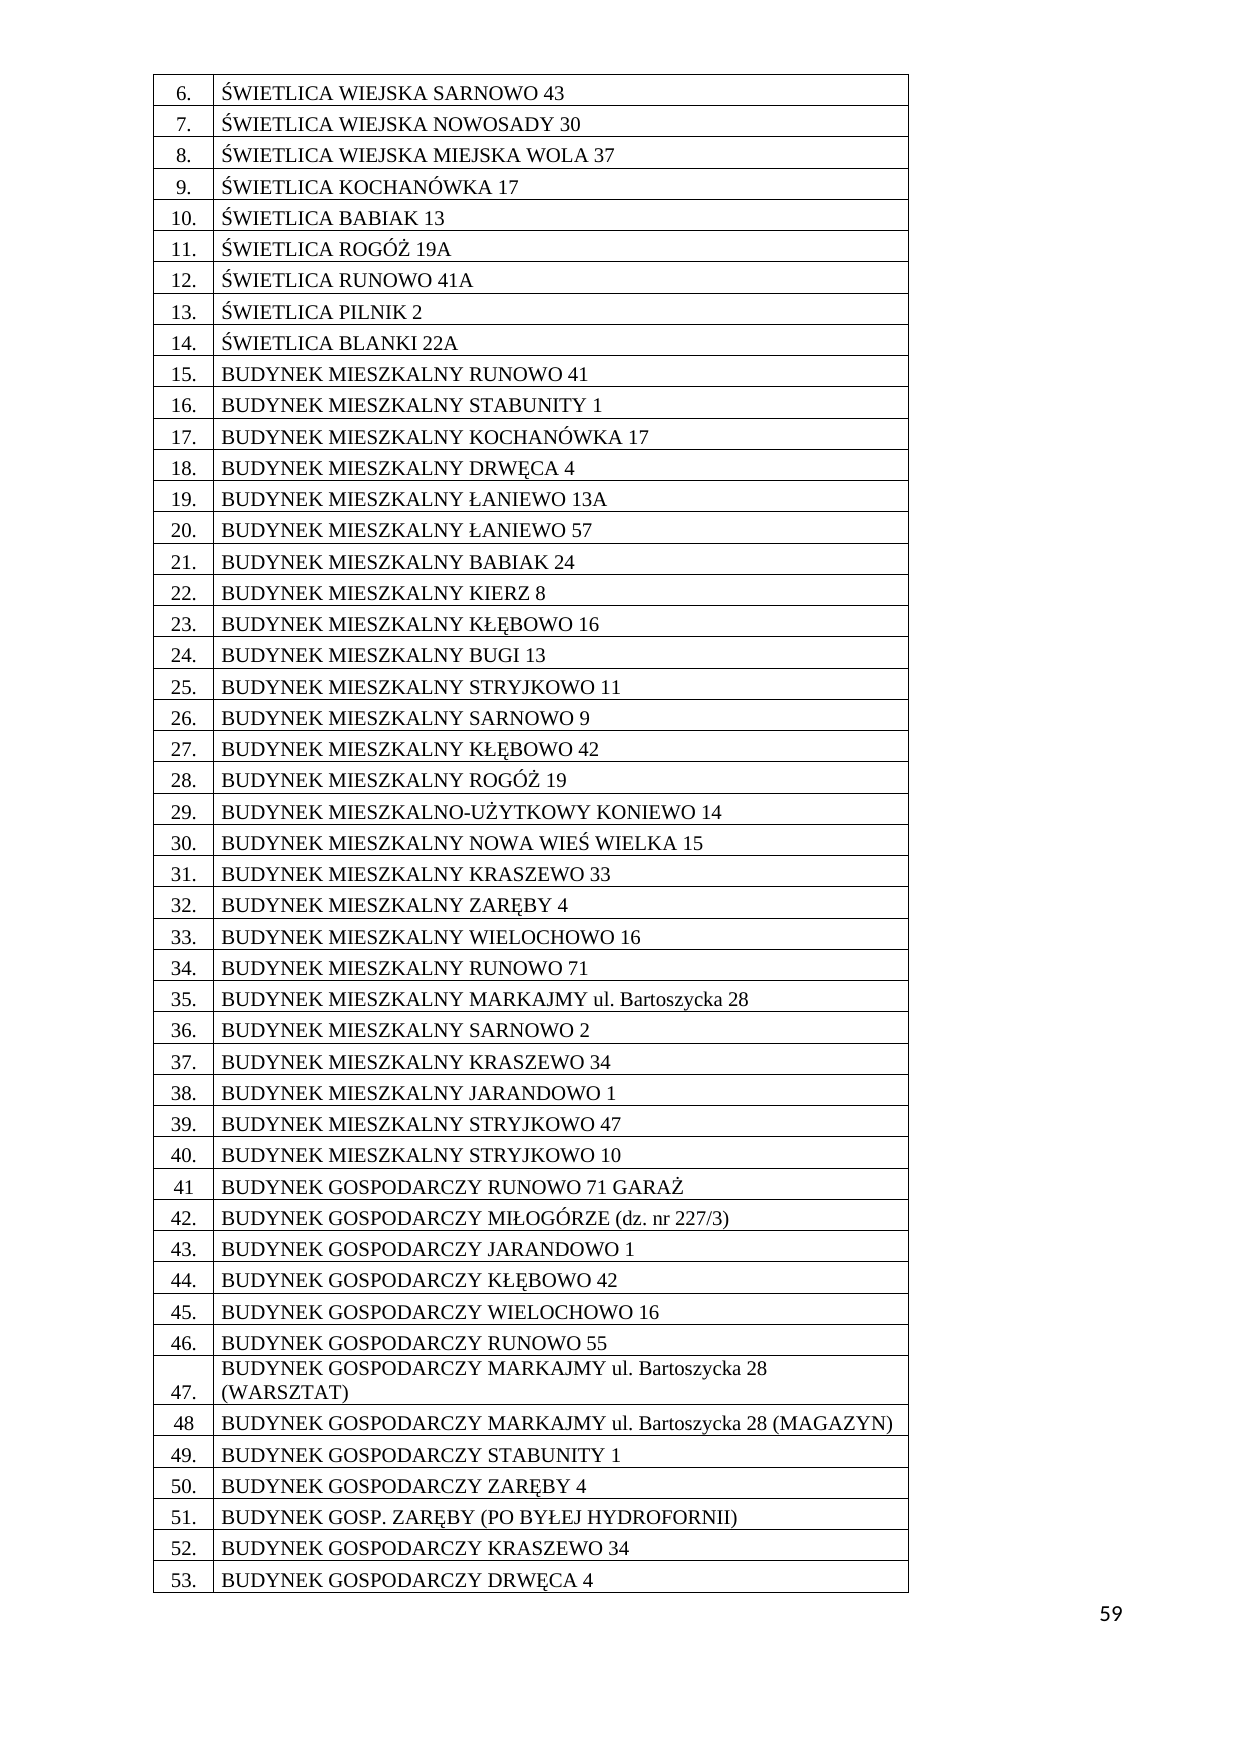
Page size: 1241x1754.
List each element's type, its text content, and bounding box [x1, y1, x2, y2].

table_cell 20. [154, 512, 213, 542]
table_cell 41 [154, 1169, 213, 1199]
table_cell BUDYNEK MIESZKALNY SARNOWO 9 [214, 700, 908, 730]
table_cell 17. [154, 419, 213, 449]
table_cell 35. [154, 981, 213, 1011]
table_cell BUDYNEK GOSPODARCZY MIŁOGÓRZE (dz. nr 227/3) [214, 1200, 908, 1230]
table_cell BUDYNEK MIESZKALNY NOWA WIEŚ WIELKA 15 [214, 825, 908, 855]
table_cell BUDYNEK GOSPODARCZY ZARĘBY 4 [214, 1468, 908, 1498]
table_cell 31. [154, 856, 213, 886]
table_cell 34. [154, 950, 213, 980]
table_cell BUDYNEK GOSPODARCZY MARKAJMY ul. Bartoszycka 28 (WARSZTAT) [214, 1356, 908, 1404]
table_cell 19. [154, 481, 213, 511]
table_cell BUDYNEK MIESZKALNY ŁANIEWO 13A [214, 481, 908, 511]
table_cell 9. [154, 169, 213, 199]
table_cell BUDYNEK GOSP. ZARĘBY (PO BYŁEJ HYDROFORNII) [214, 1499, 908, 1529]
table_cell 51. [154, 1499, 213, 1529]
table_cell BUDYNEK GOSPODARCZY WIELOCHOWO 16 [214, 1294, 908, 1324]
table_cell 32. [154, 887, 213, 917]
table_cell 6. [154, 75, 213, 105]
table_cell BUDYNEK MIESZKALNO-UŻYTKOWY KONIEWO 14 [214, 794, 908, 824]
table_cell BUDYNEK GOSPODARCZY KRASZEWO 34 [214, 1530, 908, 1560]
table_cell ŚWIETLICA WIEJSKA NOWOSADY 30 [214, 106, 908, 136]
table_cell 21. [154, 544, 213, 574]
table_cell 12. [154, 262, 213, 292]
table_cell 36. [154, 1012, 213, 1042]
table_cell BUDYNEK MIESZKALNY SARNOWO 2 [214, 1012, 908, 1042]
table_cell 53. [154, 1561, 213, 1592]
table_cell 30. [154, 825, 213, 855]
table_cell BUDYNEK GOSPODARCZY RUNOWO 55 [214, 1325, 908, 1355]
table_cell 45. [154, 1294, 213, 1324]
table_cell BUDYNEK MIESZKALNY ROGÓŻ 19 [214, 762, 908, 792]
table_cell 42. [154, 1200, 213, 1230]
table_cell BUDYNEK GOSPODARCZY DRWĘCA 4 [214, 1561, 908, 1592]
table_cell 48 [154, 1405, 213, 1435]
table_cell 39. [154, 1106, 213, 1136]
table_cell BUDYNEK MIESZKALNY KOCHANÓWKA 17 [214, 419, 908, 449]
table_cell ŚWIETLICA BLANKI 22A [214, 325, 908, 355]
table_cell 26. [154, 700, 213, 730]
table_cell BUDYNEK MIESZKALNY STABUNITY 1 [214, 387, 908, 417]
table_cell BUDYNEK GOSPODARCZY KŁĘBOWO 42 [214, 1262, 908, 1292]
table_cell 37. [154, 1044, 213, 1074]
table_cell BUDYNEK MIESZKALNY KIERZ 8 [214, 575, 908, 605]
table_cell ŚWIETLICA ROGÓŻ 19A [214, 231, 908, 261]
table_cell ŚWIETLICA WIEJSKA MIEJSKA WOLA 37 [214, 137, 908, 167]
table_cell 38. [154, 1075, 213, 1105]
table_cell 8. [154, 137, 213, 167]
table_cell BUDYNEK MIESZKALNY RUNOWO 71 [214, 950, 908, 980]
table_cell 10. [154, 200, 213, 230]
table_cell 49. [154, 1436, 213, 1467]
table_cell 43. [154, 1231, 213, 1261]
table_cell 13. [154, 294, 213, 324]
table_cell BUDYNEK MIESZKALNY BABIAK 24 [214, 544, 908, 574]
table_cell BUDYNEK GOSPODARCZY STABUNITY 1 [214, 1436, 908, 1467]
table_cell ŚWIETLICA WIEJSKA SARNOWO 43 [214, 75, 908, 105]
table_cell 52. [154, 1530, 213, 1560]
table_cell 33. [154, 919, 213, 949]
table_cell 15. [154, 356, 213, 386]
table_cell 40. [154, 1137, 213, 1167]
table_cell BUDYNEK MIESZKALNY ZARĘBY 4 [214, 887, 908, 917]
table_cell BUDYNEK MIESZKALNY ŁANIEWO 57 [214, 512, 908, 542]
table_cell 27. [154, 731, 213, 761]
table_cell BUDYNEK MIESZKALNY WIELOCHOWO 16 [214, 919, 908, 949]
table_cell 25. [154, 669, 213, 699]
table_cell 46. [154, 1325, 213, 1355]
table_cell ŚWIETLICA RUNOWO 41A [214, 262, 908, 292]
table_cell 24. [154, 637, 213, 667]
table_cell 16. [154, 387, 213, 417]
table_cell 14. [154, 325, 213, 355]
table_cell 29. [154, 794, 213, 824]
table_cell 7. [154, 106, 213, 136]
table_cell BUDYNEK MIESZKALNY STRYJKOWO 10 [214, 1137, 908, 1167]
table_cell ŚWIETLICA BABIAK 13 [214, 200, 908, 230]
table_cell 28. [154, 762, 213, 792]
table_cell BUDYNEK MIESZKALNY DRWĘCA 4 [214, 450, 908, 480]
table_cell BUDYNEK MIESZKALNY STRYJKOWO 47 [214, 1106, 908, 1136]
table_cell BUDYNEK MIESZKALNY KRASZEWO 34 [214, 1044, 908, 1074]
table_cell ŚWIETLICA KOCHANÓWKA 17 [214, 169, 908, 199]
table_cell 44. [154, 1262, 213, 1292]
table_cell BUDYNEK MIESZKALNY STRYJKOWO 11 [214, 669, 908, 699]
table_cell 22. [154, 575, 213, 605]
table_cell BUDYNEK MIESZKALNY KŁĘBOWO 16 [214, 606, 908, 636]
table_cell 18. [154, 450, 213, 480]
table_cell BUDYNEK GOSPODARCZY RUNOWO 71 GARAŻ [214, 1169, 908, 1199]
table_cell BUDYNEK MIESZKALNY KRASZEWO 33 [214, 856, 908, 886]
table_cell BUDYNEK MIESZKALNY JARANDOWO 1 [214, 1075, 908, 1105]
table_cell ŚWIETLICA PILNIK 2 [214, 294, 908, 324]
table_cell BUDYNEK MIESZKALNY RUNOWO 41 [214, 356, 908, 386]
table_cell BUDYNEK GOSPODARCZY JARANDOWO 1 [214, 1231, 908, 1261]
table_cell BUDYNEK GOSPODARCZY MARKAJMY ul. Bartoszycka 28 (MAGAZYN) [214, 1405, 908, 1435]
table_cell 23. [154, 606, 213, 636]
table_cell 47. [154, 1356, 213, 1404]
table_cell 11. [154, 231, 213, 261]
table_cell BUDYNEK MIESZKALNY KŁĘBOWO 42 [214, 731, 908, 761]
table_cell 50. [154, 1468, 213, 1498]
table_cell BUDYNEK MIESZKALNY BUGI 13 [214, 637, 908, 667]
table_cell BUDYNEK MIESZKALNY MARKAJMY ul. Bartoszycka 28 [214, 981, 908, 1011]
